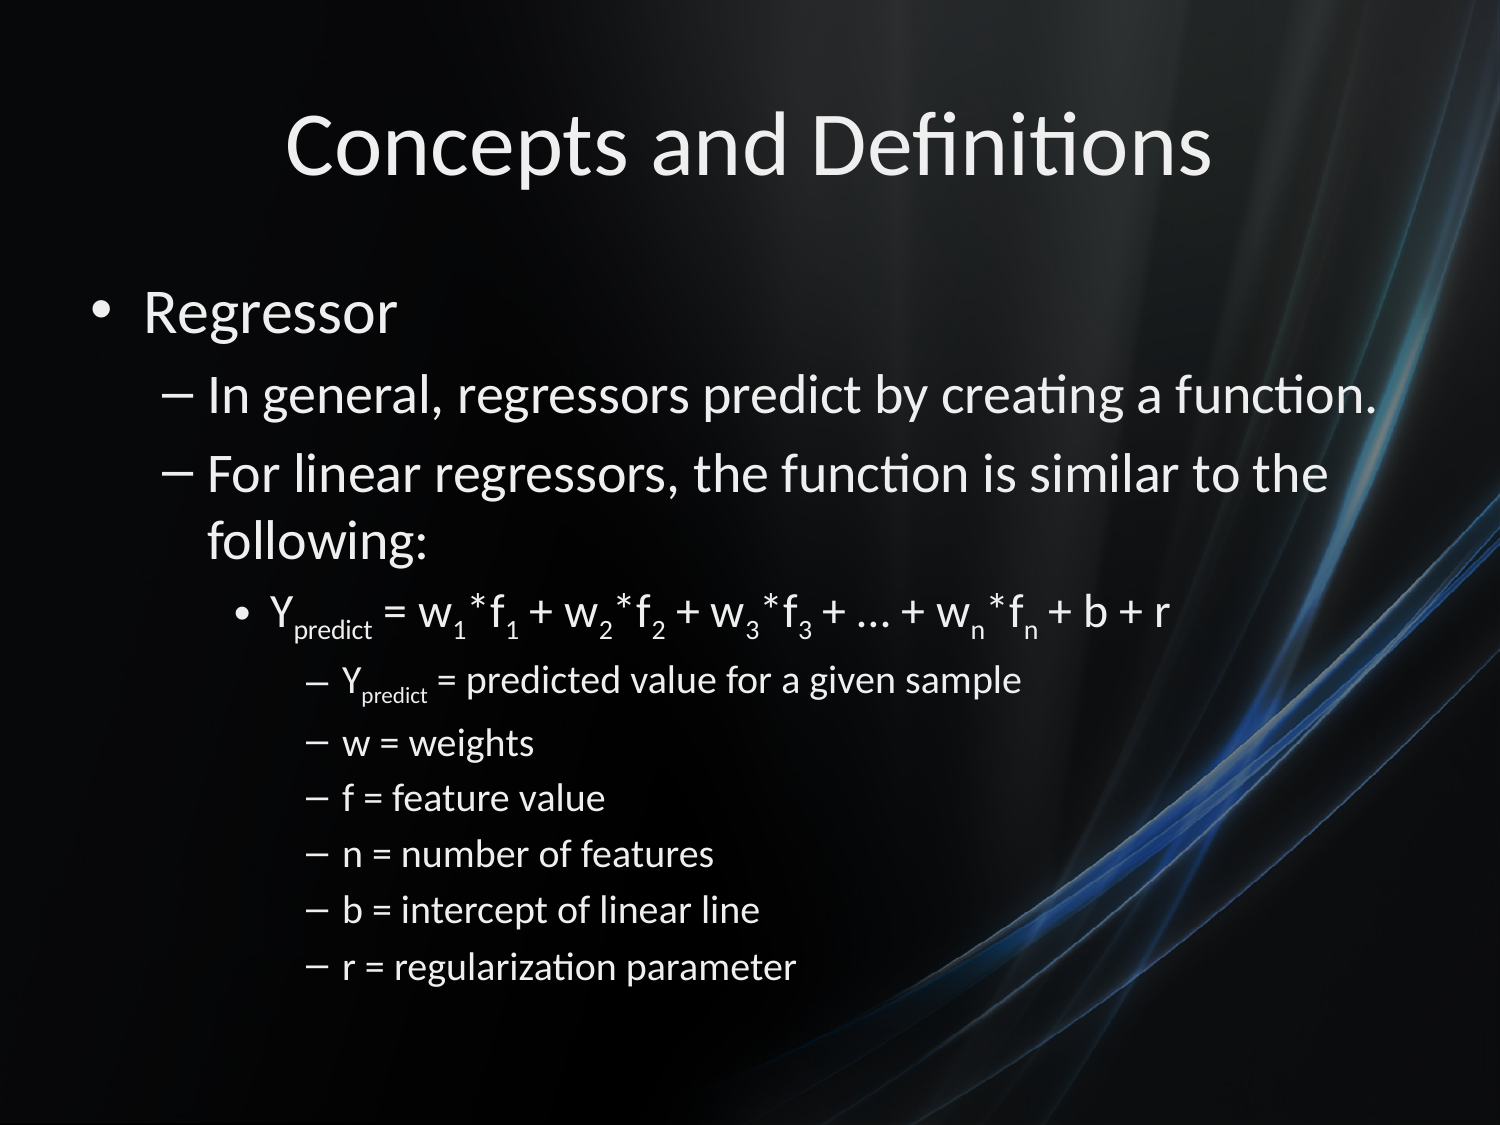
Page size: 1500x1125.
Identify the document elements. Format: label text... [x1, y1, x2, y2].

picture [0, 0, 1500, 1125]
title Concepts and Definitions [75, 45, 1425, 233]
list Regressor In general, regressors predict by creating a function. For linear regressors, the function is similar to the following: Ypredict = w1*f1 + w2*f2 + w3*f3 + … + wn*fn + b + r Ypredict = predicted value for a given sample w = weights f = feature value n = number of features b = intercept of linear line r = regularization parameter [75, 262, 1425, 1005]
